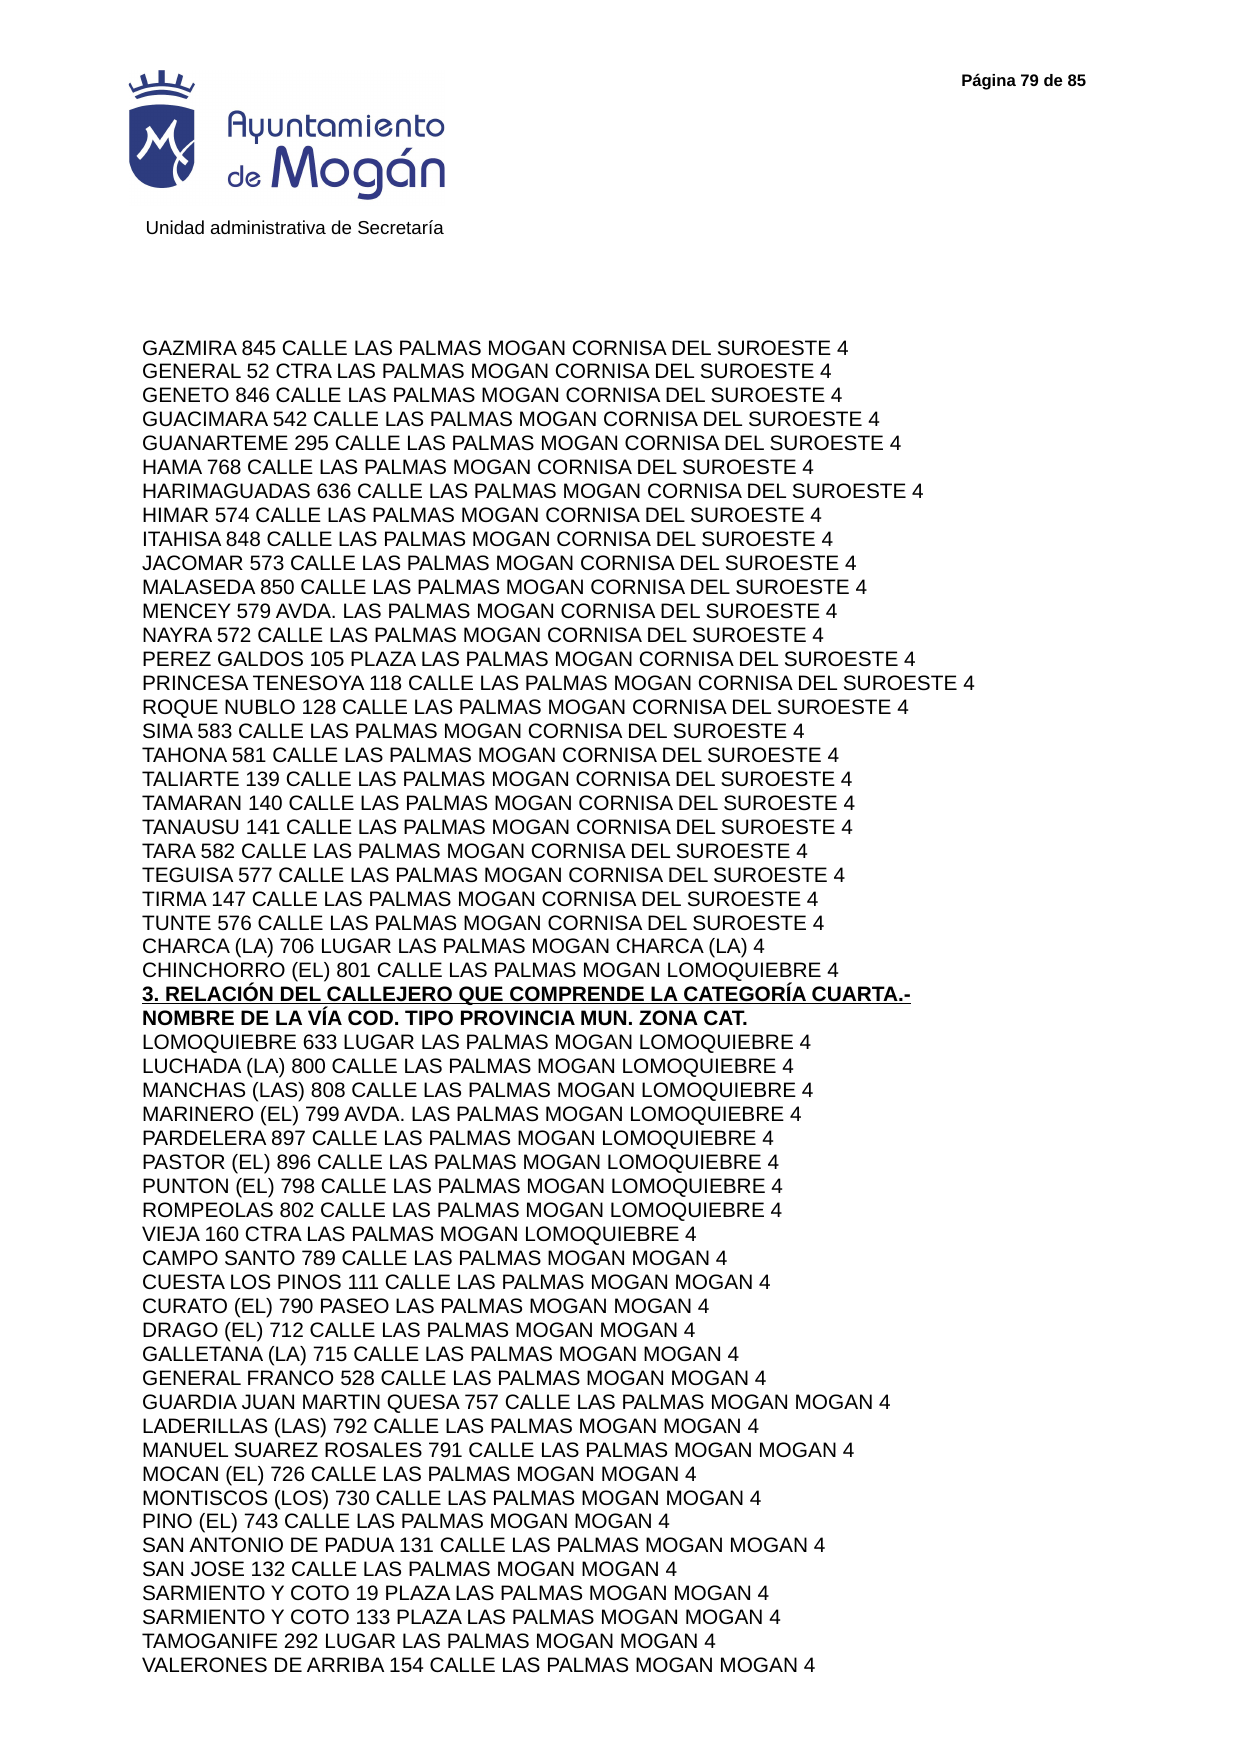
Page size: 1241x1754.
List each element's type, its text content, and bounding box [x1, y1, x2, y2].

text SAN JOSE 132 CALLE LAS PALMAS MOGAN MOGAN 4 [142, 1557, 1081, 1581]
text GUARDIA JUAN MARTIN QUESA 757 CALLE LAS PALMAS MOGAN MOGAN 4 [142, 1389, 1081, 1413]
text CURATO (EL) 790 PASEO LAS PALMAS MOGAN MOGAN 4 [142, 1294, 1081, 1318]
text 3. RELACIÓN DEL CALLEJERO QUE COMPRENDE LA CATEGORÍA CUARTA.- [142, 982, 1081, 1006]
text TAMARAN 140 CALLE LAS PALMAS MOGAN CORNISA DEL SUROESTE 4 [142, 791, 1081, 814]
text GENETO 846 CALLE LAS PALMAS MOGAN CORNISA DEL SUROESTE 4 [142, 383, 1081, 407]
text TUNTE 576 CALLE LAS PALMAS MOGAN CORNISA DEL SUROESTE 4 [142, 910, 1081, 934]
text MANUEL SUAREZ ROSALES 791 CALLE LAS PALMAS MOGAN MOGAN 4 [142, 1437, 1081, 1461]
text SARMIENTO Y COTO 19 PLAZA LAS PALMAS MOGAN MOGAN 4 [142, 1581, 1081, 1605]
text MENCEY 579 AVDA. LAS PALMAS MOGAN CORNISA DEL SUROESTE 4 [142, 599, 1081, 623]
text LADERILLAS (LAS) 792 CALLE LAS PALMAS MOGAN MOGAN 4 [142, 1413, 1081, 1437]
text TEGUISA 577 CALLE LAS PALMAS MOGAN CORNISA DEL SUROESTE 4 [142, 862, 1081, 886]
text VALERONES DE ARRIBA 154 CALLE LAS PALMAS MOGAN MOGAN 4 [142, 1653, 1081, 1677]
text SAN ANTONIO DE PADUA 131 CALLE LAS PALMAS MOGAN MOGAN 4 [142, 1533, 1081, 1557]
text HIMAR 574 CALLE LAS PALMAS MOGAN CORNISA DEL SUROESTE 4 [142, 503, 1081, 527]
text VIEJA 160 CTRA LAS PALMAS MOGAN LOMOQUIEBRE 4 [142, 1222, 1081, 1246]
text MONTISCOS (LOS) 730 CALLE LAS PALMAS MOGAN MOGAN 4 [142, 1485, 1081, 1509]
text GALLETANA (LA) 715 CALLE LAS PALMAS MOGAN MOGAN 4 [142, 1342, 1081, 1366]
text LUCHADA (LA) 800 CALLE LAS PALMAS MOGAN LOMOQUIEBRE 4 [142, 1054, 1081, 1078]
text PRINCESA TENESOYA 118 CALLE LAS PALMAS MOGAN CORNISA DEL SUROESTE 4 [142, 671, 1081, 695]
text ROMPEOLAS 802 CALLE LAS PALMAS MOGAN LOMOQUIEBRE 4 [142, 1198, 1081, 1222]
text SIMA 583 CALLE LAS PALMAS MOGAN CORNISA DEL SUROESTE 4 [142, 719, 1081, 743]
text GENERAL FRANCO 528 CALLE LAS PALMAS MOGAN MOGAN 4 [142, 1366, 1081, 1389]
text GAZMIRA 845 CALLE LAS PALMAS MOGAN CORNISA DEL SUROESTE 4 [142, 335, 1081, 359]
text TIRMA 147 CALLE LAS PALMAS MOGAN CORNISA DEL SUROESTE 4 [142, 886, 1081, 910]
text PEREZ GALDOS 105 PLAZA LAS PALMAS MOGAN CORNISA DEL SUROESTE 4 [142, 647, 1081, 671]
text DRAGO (EL) 712 CALLE LAS PALMAS MOGAN MOGAN 4 [142, 1318, 1081, 1342]
text CHINCHORRO (EL) 801 CALLE LAS PALMAS MOGAN LOMOQUIEBRE 4 [142, 958, 1081, 982]
text HAMA 768 CALLE LAS PALMAS MOGAN CORNISA DEL SUROESTE 4 [142, 455, 1081, 479]
text CHARCA (LA) 706 LUGAR LAS PALMAS MOGAN CHARCA (LA) 4 [142, 934, 1081, 958]
text CUESTA LOS PINOS 111 CALLE LAS PALMAS MOGAN MOGAN 4 [142, 1270, 1081, 1294]
text TAHONA 581 CALLE LAS PALMAS MOGAN CORNISA DEL SUROESTE 4 [142, 743, 1081, 767]
text TAMOGANIFE 292 LUGAR LAS PALMAS MOGAN MOGAN 4 [142, 1629, 1081, 1653]
text NOMBRE DE LA VÍA COD. TIPO PROVINCIA MUN. ZONA CAT. [142, 1006, 1081, 1030]
text NAYRA 572 CALLE LAS PALMAS MOGAN CORNISA DEL SUROESTE 4 [142, 623, 1081, 647]
text CAMPO SANTO 789 CALLE LAS PALMAS MOGAN MOGAN 4 [142, 1246, 1081, 1270]
text TANAUSU 141 CALLE LAS PALMAS MOGAN CORNISA DEL SUROESTE 4 [142, 814, 1081, 838]
text GENERAL 52 CTRA LAS PALMAS MOGAN CORNISA DEL SUROESTE 4 [142, 359, 1081, 383]
text PUNTON (EL) 798 CALLE LAS PALMAS MOGAN LOMOQUIEBRE 4 [142, 1174, 1081, 1198]
text TALIARTE 139 CALLE LAS PALMAS MOGAN CORNISA DEL SUROESTE 4 [142, 767, 1081, 791]
text TARA 582 CALLE LAS PALMAS MOGAN CORNISA DEL SUROESTE 4 [142, 838, 1081, 862]
text MOCAN (EL) 726 CALLE LAS PALMAS MOGAN MOGAN 4 [142, 1461, 1081, 1485]
text GUANARTEME 295 CALLE LAS PALMAS MOGAN CORNISA DEL SUROESTE 4 [142, 431, 1081, 455]
text ROQUE NUBLO 128 CALLE LAS PALMAS MOGAN CORNISA DEL SUROESTE 4 [142, 695, 1081, 719]
text SARMIENTO Y COTO 133 PLAZA LAS PALMAS MOGAN MOGAN 4 [142, 1605, 1081, 1629]
text MARINERO (EL) 799 AVDA. LAS PALMAS MOGAN LOMOQUIEBRE 4 [142, 1102, 1081, 1126]
picture [128, 70, 445, 206]
text PASTOR (EL) 896 CALLE LAS PALMAS MOGAN LOMOQUIEBRE 4 [142, 1150, 1081, 1174]
text PARDELERA 897 CALLE LAS PALMAS MOGAN LOMOQUIEBRE 4 [142, 1126, 1081, 1150]
text JACOMAR 573 CALLE LAS PALMAS MOGAN CORNISA DEL SUROESTE 4 [142, 551, 1081, 575]
text MANCHAS (LAS) 808 CALLE LAS PALMAS MOGAN LOMOQUIEBRE 4 [142, 1078, 1081, 1102]
text MALASEDA 850 CALLE LAS PALMAS MOGAN CORNISA DEL SUROESTE 4 [142, 575, 1081, 599]
text LOMOQUIEBRE 633 LUGAR LAS PALMAS MOGAN LOMOQUIEBRE 4 [142, 1030, 1081, 1054]
text ITAHISA 848 CALLE LAS PALMAS MOGAN CORNISA DEL SUROESTE 4 [142, 527, 1081, 551]
text GUACIMARA 542 CALLE LAS PALMAS MOGAN CORNISA DEL SUROESTE 4 [142, 407, 1081, 431]
text PINO (EL) 743 CALLE LAS PALMAS MOGAN MOGAN 4 [142, 1509, 1081, 1533]
text HARIMAGUADAS 636 CALLE LAS PALMAS MOGAN CORNISA DEL SUROESTE 4 [142, 479, 1081, 503]
